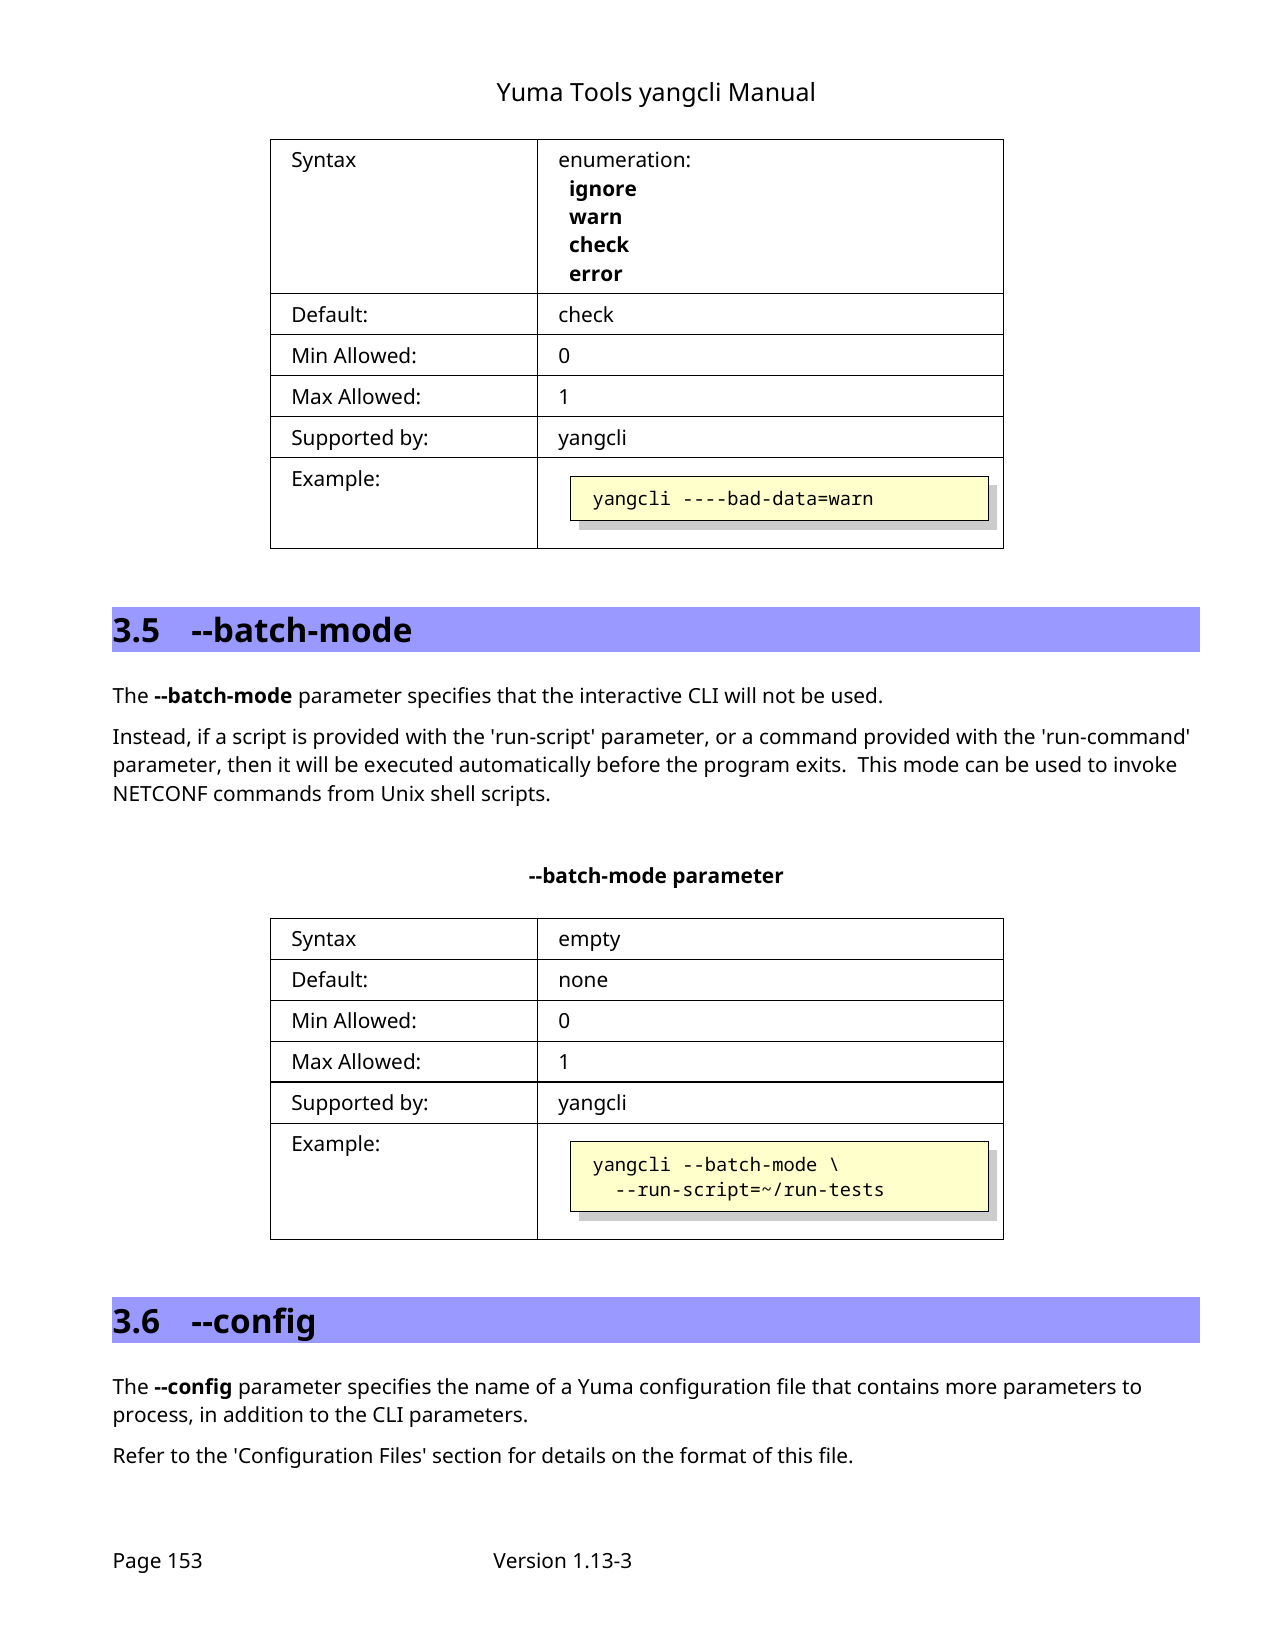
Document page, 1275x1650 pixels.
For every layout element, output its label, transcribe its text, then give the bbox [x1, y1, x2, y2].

table_cell Supported by: [271, 417, 537, 457]
table_header empty [538, 919, 1003, 959]
subtitle --batch-mode parameter [127, 861, 1185, 889]
table_cell Min Allowed: [271, 335, 537, 375]
table_cell yangcli --batch-mode \ --run-script=~/run-tests [538, 1124, 1003, 1239]
table_cell 1 [538, 1042, 1003, 1081]
table_cell Max Allowed: [271, 376, 537, 416]
text Instead, if a script is provided with the 'run-script' parameter, or a command provided with the 'run-command' parameter, then it will be executed automatically before the program exits. This mode can be used to invoke NETCONF commands from Unix shell scripts. [112, 722, 1200, 807]
subtitle --config [112, 1297, 1200, 1343]
table_cell 0 [538, 1001, 1003, 1041]
table_cell 1 [538, 376, 1003, 416]
text The --config parameter specifies the name of a Yuma configuration file that contains more parameters to process, in addition to the CLI parameters. [112, 1372, 1200, 1429]
table_cell 0 [538, 335, 1003, 375]
subtitle --batch-mode [112, 607, 1200, 652]
text The --batch-mode parameter specifies that the interactive CLI will not be used. [112, 681, 1200, 709]
table_cell Example: [271, 458, 537, 548]
table_cell Min Allowed: [271, 1001, 537, 1041]
table_cell Example: [271, 1124, 537, 1239]
table_cell yangcli [538, 1083, 1003, 1122]
table_cell Supported by: [271, 1083, 537, 1122]
table_header enumeration: ignore warn check error [538, 140, 1003, 293]
table_cell check [538, 294, 1003, 334]
table_cell none [538, 960, 1003, 999]
table_cell yangcli ----bad-data=warn [538, 458, 1003, 548]
table_cell Max Allowed: [271, 1042, 537, 1081]
table_header Syntax [271, 919, 537, 959]
table_cell yangcli [538, 417, 1003, 457]
table_header Syntax [271, 140, 537, 293]
text Refer to the 'Configuration Files' section for details on the format of this file. [112, 1441, 1200, 1470]
table_cell Default: [271, 294, 537, 334]
table_cell Default: [271, 960, 537, 999]
